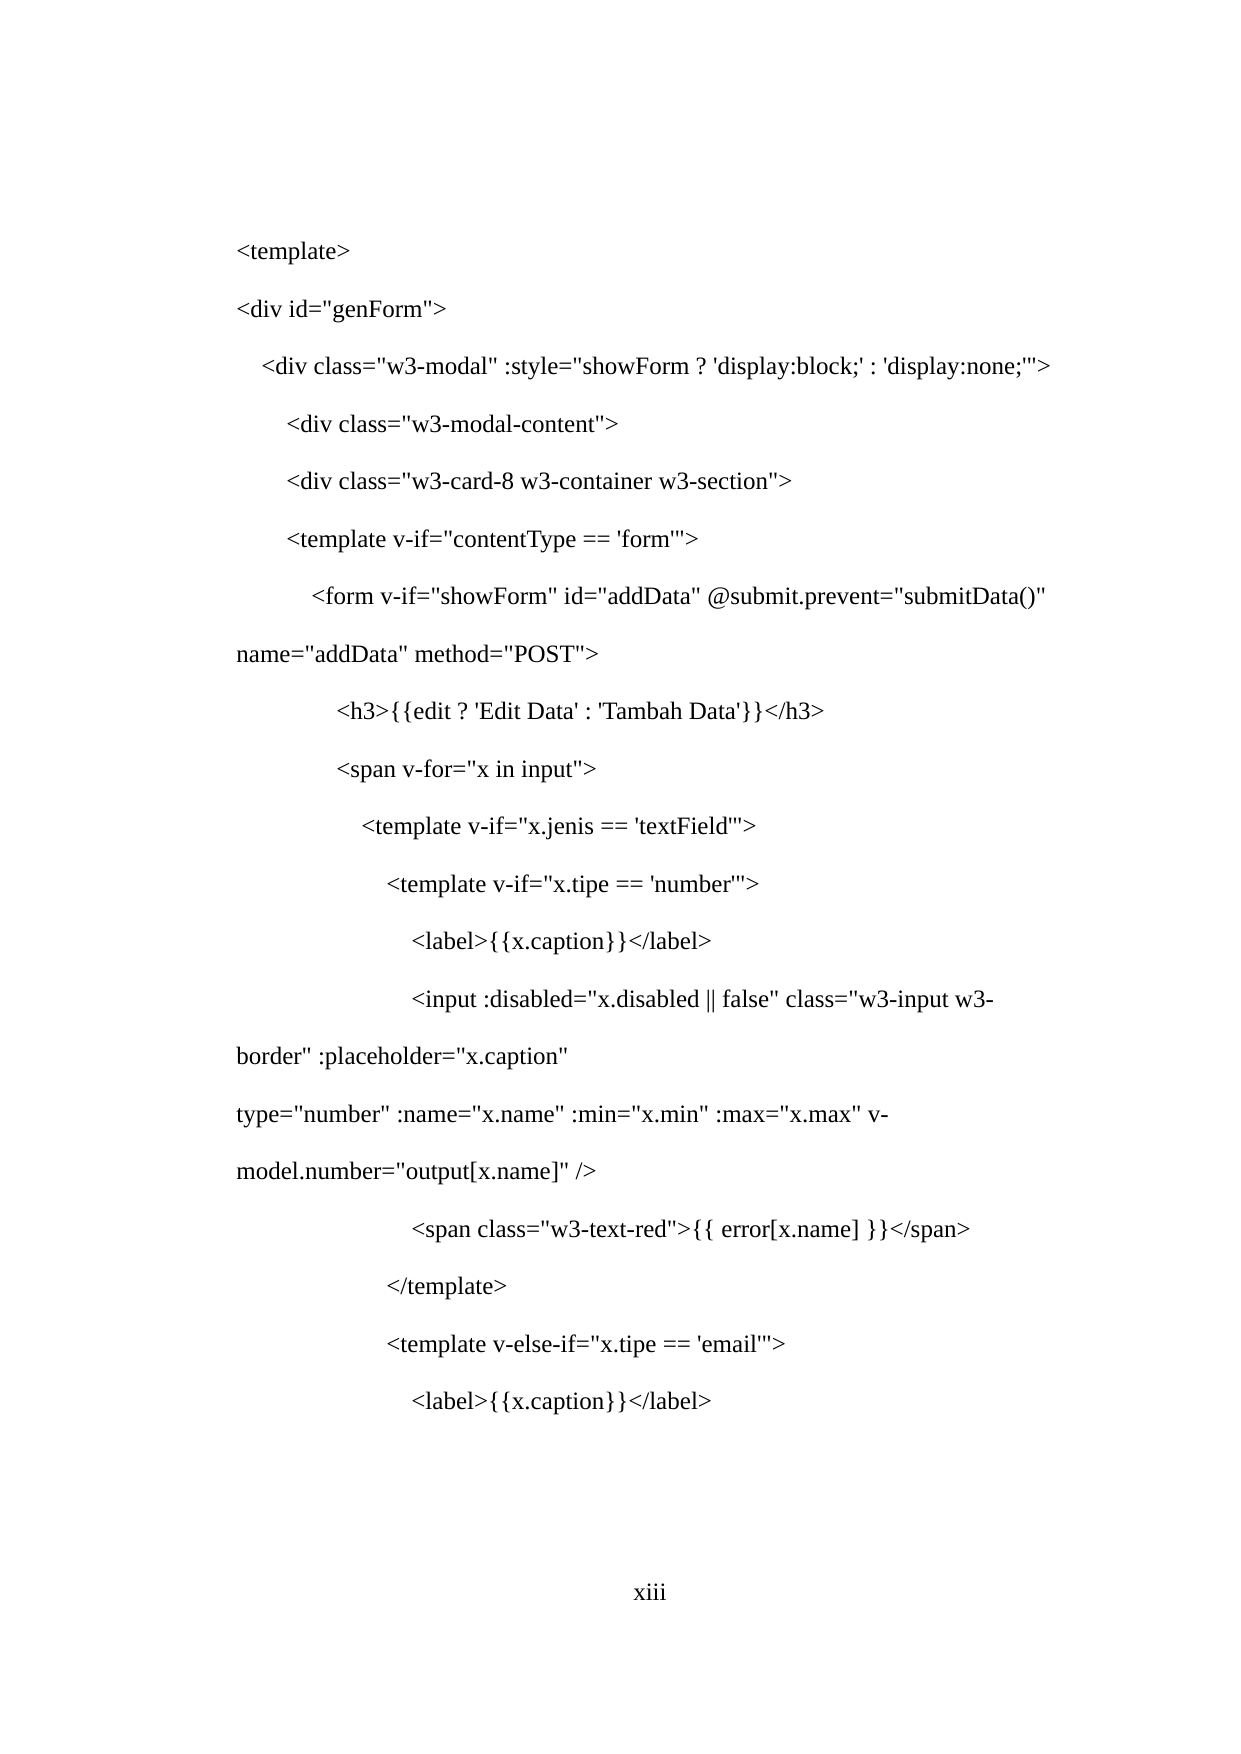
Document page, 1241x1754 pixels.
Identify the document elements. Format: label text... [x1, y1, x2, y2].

text <template v-else-if="x.tipe == 'email'"> [236, 1329, 1063, 1357]
text <template v-if="contentType == 'form'"> [236, 524, 1063, 552]
text <form v-if="showForm" id="addData" @submit.prevent="submitData()" name="addData" method="POST"> [236, 581, 1063, 667]
text <template v-if="x.tipe == 'number'"> [236, 869, 1063, 897]
text <template v-if="x.jenis == 'textField'"> [236, 811, 1063, 840]
text <span v-for="x in input"> [236, 754, 1063, 782]
text <div class="w3-card-8 w3-container w3-section"> [236, 466, 1063, 495]
text <div class="w3-modal" :style="showForm ? 'display:block;' : 'display:none;'"> [236, 351, 1063, 380]
text <input :disabled="x.disabled || false" class="w3-input w3-border" :placeholder="x.caption" type="number" :name="x.name" :min="x.min" :max="x.max" v-model.number="output[x.name]" /> [236, 984, 1063, 1185]
text <label>{{x.caption}}</label> [236, 1386, 1063, 1415]
text <div class="w3-modal-content"> [236, 409, 1063, 437]
text </template> [236, 1271, 1063, 1300]
text <label>{{x.caption}}</label> [236, 926, 1063, 955]
text <h3>{{edit ? 'Edit Data' : 'Tambah Data'}}</h3> [236, 696, 1063, 725]
text <div id="genForm"> [236, 294, 1063, 322]
text <span class="w3-text-red">{{ error[x.name] }}</span> [236, 1214, 1063, 1242]
text <template> [236, 236, 1063, 265]
